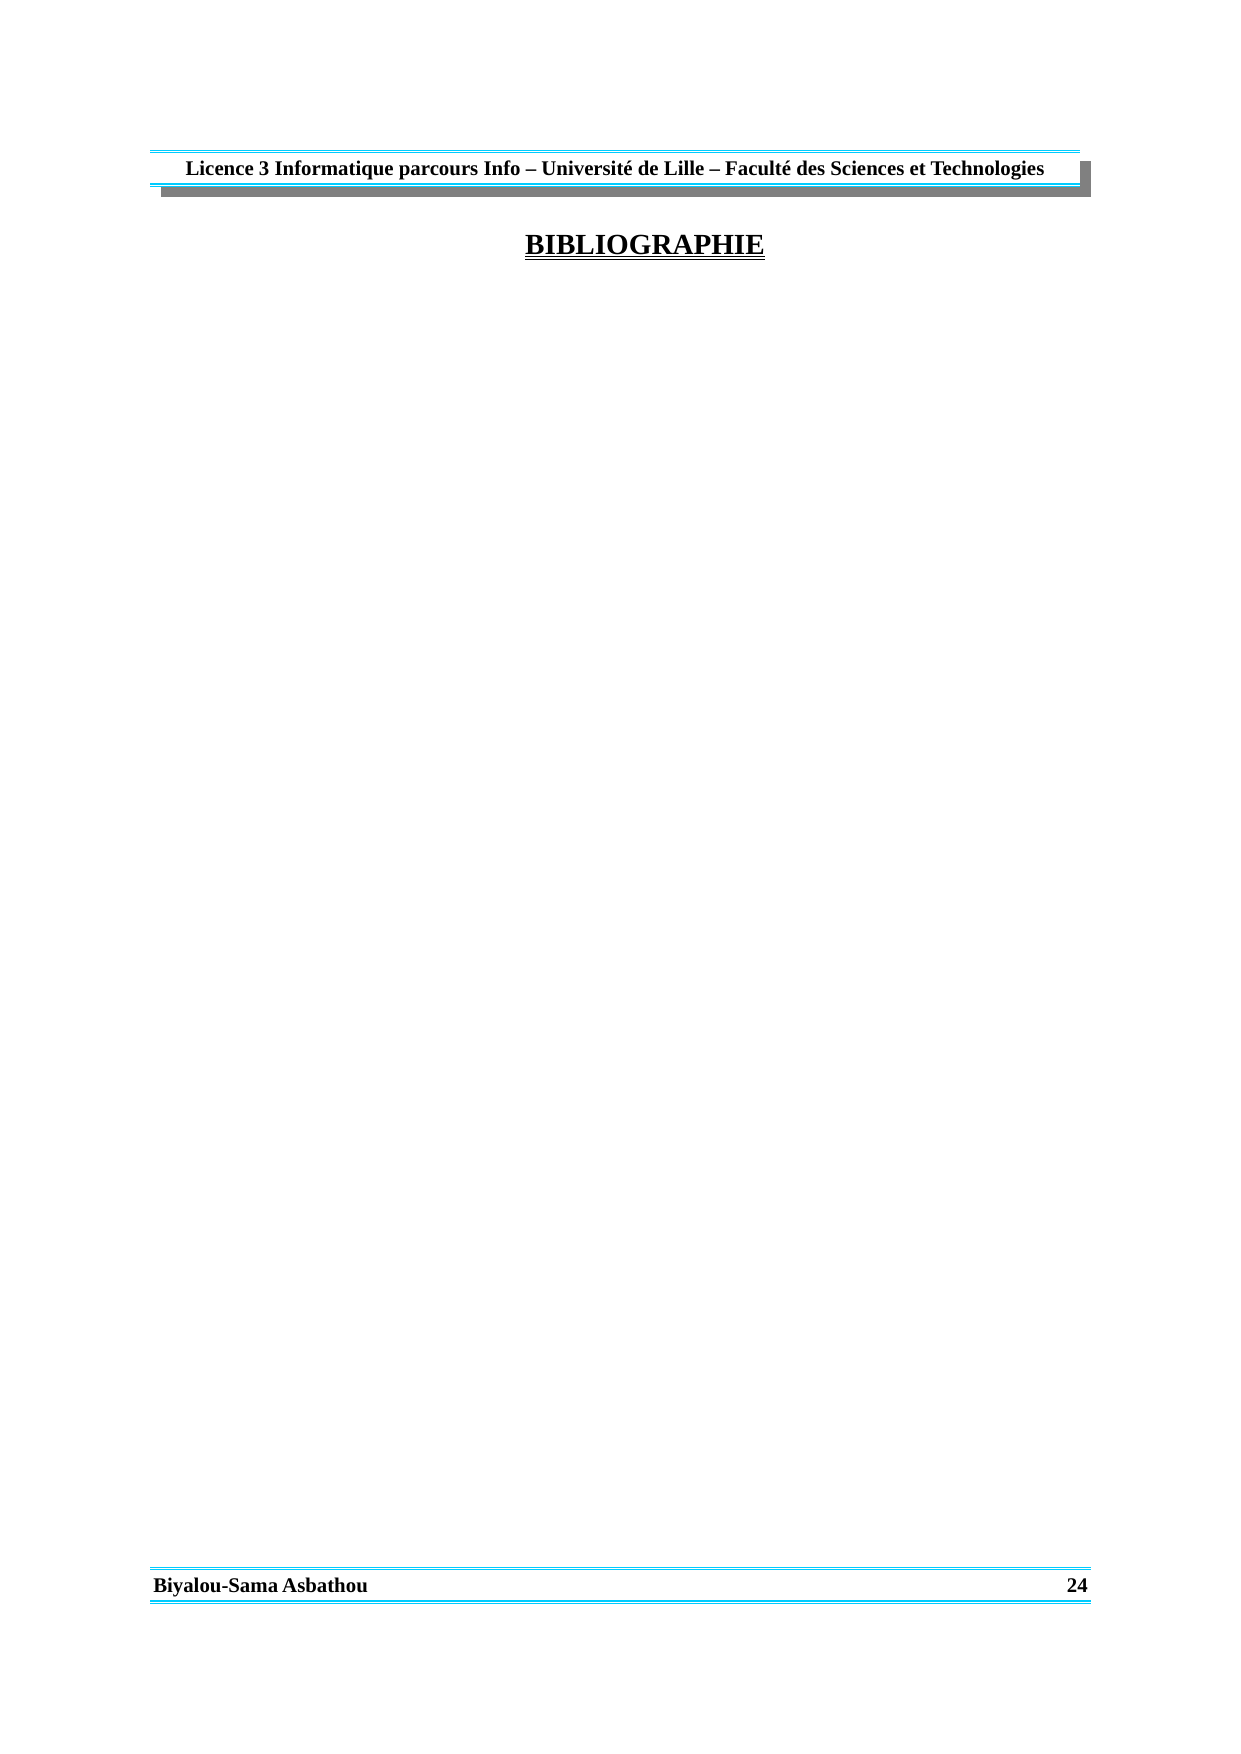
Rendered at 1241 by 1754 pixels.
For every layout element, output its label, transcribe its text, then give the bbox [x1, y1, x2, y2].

text BIBLIOGRAPHIE [150, 227, 1091, 261]
